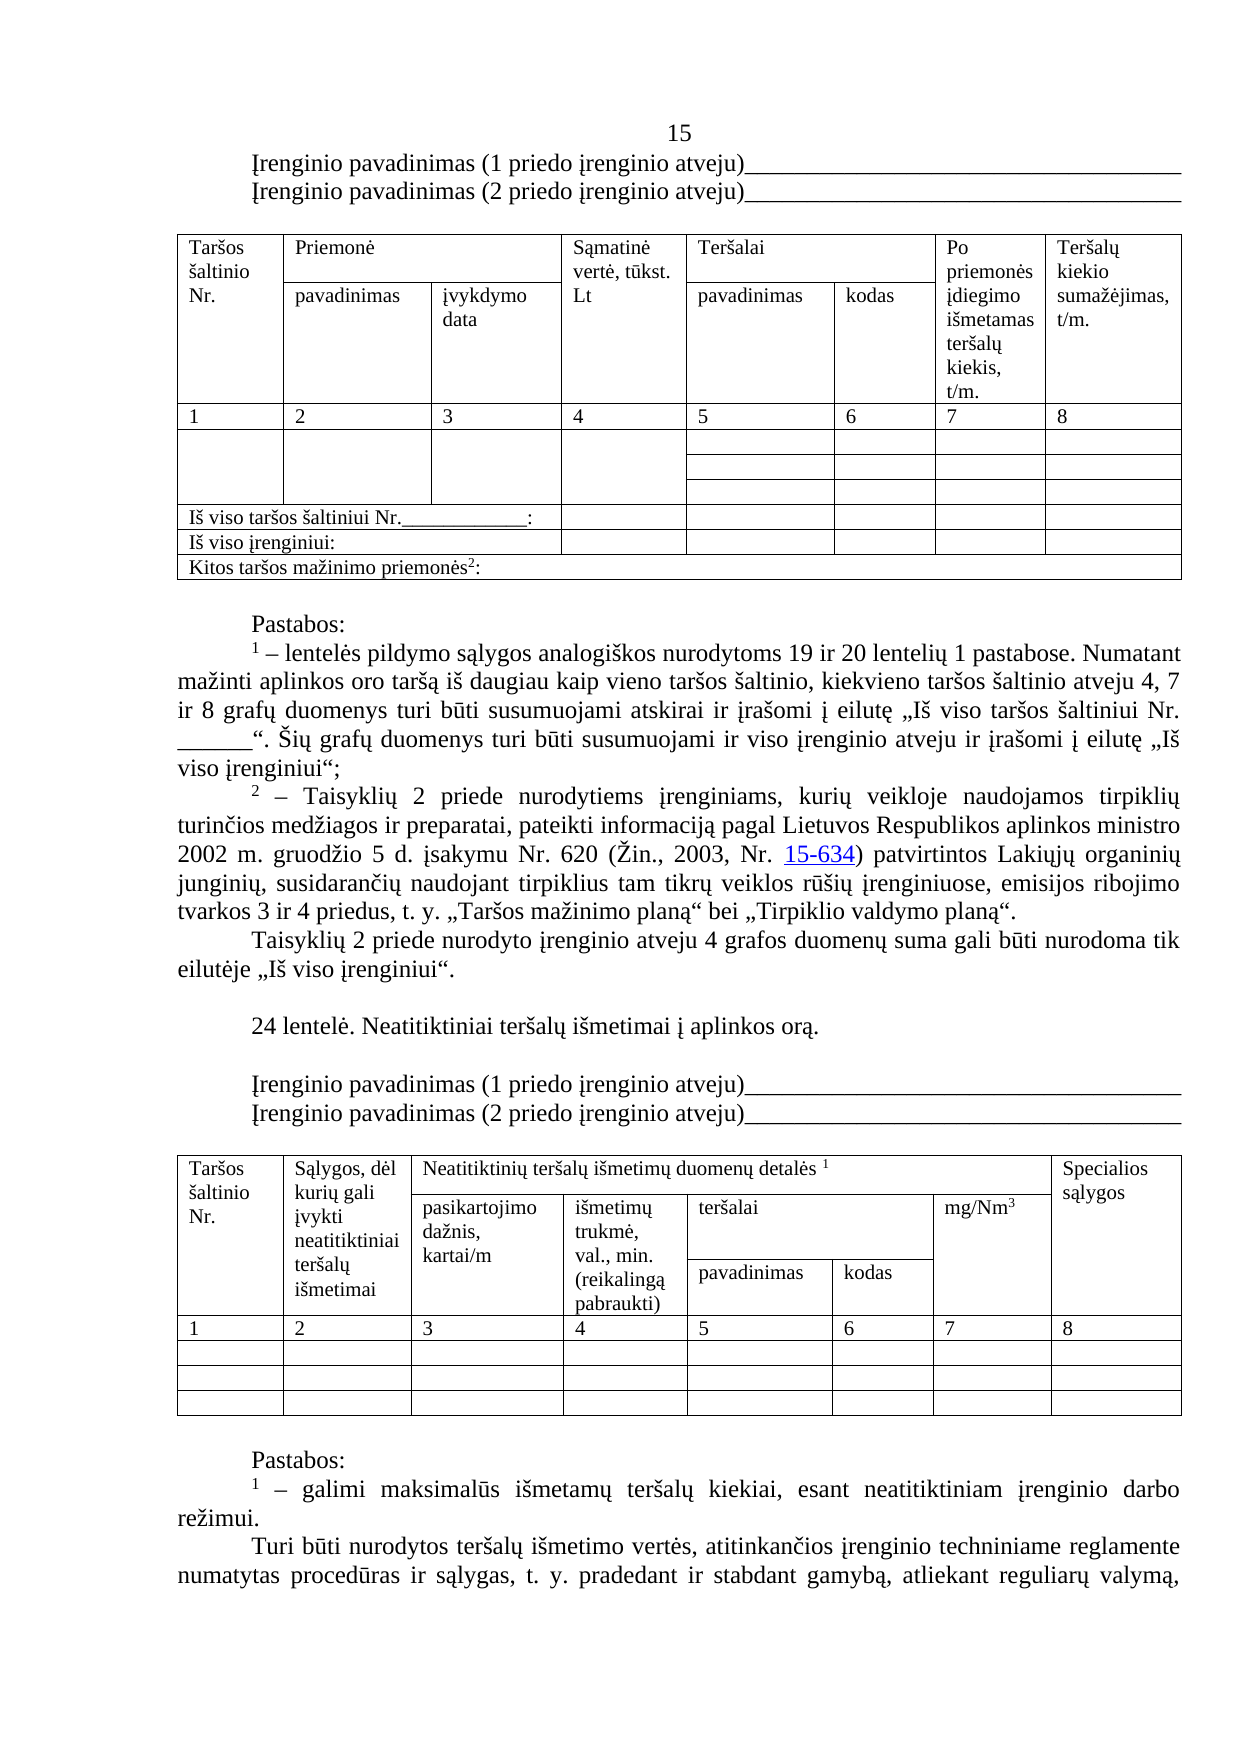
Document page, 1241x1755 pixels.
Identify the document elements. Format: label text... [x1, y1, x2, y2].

table_cell [178, 1366, 283, 1390]
table_cell [412, 1341, 563, 1365]
table_cell pasikartojimo dažnis, kartai/m [412, 1195, 563, 1315]
text 1 – lentelės pildymo sąlygos analogiškos nurodytoms 19 ir 20 lentelių 1 pastabose. Numatant mažinti aplinkos oro taršą iš daugiau kaip vieno taršos šaltinio, kiekvieno taršos šaltinio atveju 4, 7 ir 8 grafų duomenys turi būti susumuojami atskirai ir įrašomi į eilutę „Iš viso taršos šaltiniui Nr. ______“. Šių grafų duomenys turi būti susumuojami ir viso įrenginio atveju ir įrašomi į eilutę „Iš viso įrenginiui“; [177, 638, 1181, 781]
table_header Sąlygos, dėl kurių gali įvykti neatitiktiniai teršalų išmetimai [284, 1156, 411, 1315]
table_cell [687, 455, 834, 479]
table_header Po priemonės įdiegimo išmetamas teršalų kiekis, t/m. [936, 235, 1045, 403]
table_cell 1 [178, 404, 283, 428]
table_cell [833, 1341, 933, 1365]
text Įrenginio pavadinimas (1 priedo įrenginio atveju) [177, 148, 1181, 176]
table_cell 6 [835, 404, 935, 428]
table_cell [412, 1366, 563, 1390]
table_cell Iš viso taršos šaltiniui Nr.____________: [178, 505, 561, 529]
table_cell 8 [1052, 1316, 1181, 1340]
table_header Specialios sąlygos [1052, 1156, 1181, 1315]
table_cell Iš viso įrenginiui: [178, 530, 561, 554]
table_cell [835, 455, 935, 479]
table_cell [1046, 530, 1181, 554]
table_cell [833, 1366, 933, 1390]
table_cell [936, 530, 1045, 554]
table_cell [1052, 1341, 1181, 1365]
table_cell 6 [833, 1316, 933, 1340]
table_cell pavadinimas [687, 283, 834, 403]
table_cell [562, 505, 686, 529]
table_cell 1 [178, 1316, 283, 1340]
text 1 – galimi maksimalūs išmetamų teršalų kiekiai, esant neatitiktiniam įrenginio darbo režimui. [177, 1474, 1181, 1531]
table_cell [178, 430, 283, 504]
table_cell įvykdymo data [432, 283, 561, 403]
text Turi būti nurodytos teršalų išmetimo vertės, atitinkančios įrenginio techniniame reglamente numatytas procedūras ir sąlygas, t. y. pradedant ir stabdant gamybą, atliekant reguliarų valymą, [177, 1531, 1181, 1589]
text Pastabos: [177, 609, 1181, 638]
table_cell [835, 430, 935, 453]
table_cell [178, 1341, 283, 1365]
table_cell [564, 1341, 687, 1365]
table_cell [1052, 1391, 1181, 1415]
text 24 lentelė. Neatitiktiniai teršalų išmetimai į aplinkos orą. [177, 1011, 1181, 1040]
table_cell [687, 480, 834, 504]
table_cell [284, 430, 431, 504]
table_cell [687, 505, 834, 529]
table_cell [562, 530, 686, 554]
table_cell [1046, 505, 1181, 529]
table_header Taršos šaltinio Nr. [178, 235, 283, 403]
table_cell 2 [284, 1316, 411, 1340]
table_cell 3 [432, 404, 561, 428]
table_cell [412, 1391, 563, 1415]
table_cell [284, 1341, 411, 1365]
table_cell [1046, 480, 1181, 504]
table_header Teršalai [687, 235, 935, 282]
table_cell [936, 430, 1045, 453]
table_cell [1052, 1366, 1181, 1390]
table_cell [687, 430, 834, 453]
table_header Sąmatinė vertė, tūkst. Lt [562, 235, 686, 403]
table_cell [688, 1391, 832, 1415]
table_cell mg/Nm3 [934, 1195, 1051, 1315]
table_cell [688, 1341, 832, 1365]
table_cell [178, 1391, 283, 1415]
table_cell [688, 1366, 832, 1390]
table_cell [562, 430, 686, 504]
table_cell [1046, 430, 1181, 453]
table_cell [833, 1391, 933, 1415]
table_cell [934, 1366, 1051, 1390]
table_cell [564, 1391, 687, 1415]
table_cell [936, 505, 1045, 529]
table_cell [432, 430, 561, 504]
table_cell kodas [835, 283, 935, 403]
table_cell [936, 480, 1045, 504]
table_cell [835, 505, 935, 529]
table_header Priemonė [284, 235, 561, 282]
table_cell 4 [562, 404, 686, 428]
table_cell [936, 455, 1045, 479]
text Taisyklių 2 priede nurodyto įrenginio atveju 4 grafos duomenų suma gali būti nurodoma tik eilutėje „Iš viso įrenginiui“. [177, 925, 1181, 983]
text Pastabos: [177, 1445, 1181, 1474]
text Įrenginio pavadinimas (2 priedo įrenginio atveju) [177, 1098, 1181, 1126]
table_cell kodas [833, 1260, 933, 1315]
table_cell [564, 1366, 687, 1390]
table_cell 4 [564, 1316, 687, 1340]
table_header Teršalų kiekio sumažėjimas, t/m. [1046, 235, 1181, 403]
table_cell teršalai [688, 1195, 933, 1259]
table_cell 5 [688, 1316, 832, 1340]
table_cell 3 [412, 1316, 563, 1340]
table_cell [835, 530, 935, 554]
table_cell pavadinimas [284, 283, 431, 403]
table_cell 5 [687, 404, 834, 428]
text 2 – Taisyklių 2 priede nurodytiems įrenginiams, kurių veikloje naudojamos tirpiklių turinčios medžiagos ir preparatai, pateikti informaciją pagal Lietuvos Respublikos aplinkos ministro 2002 m. gruodžio 5 d. įsakymu Nr. 620 (Žin., 2003, Nr. 15-634) patvirtintos Lakiųjų organinių junginių, susidarančių naudojant tirpiklius tam tikrų veiklos rūšių įrenginiuose, emisijos ribojimo tvarkos 3 ir 4 priedus, t. y. „Taršos mažinimo planą“ bei „Tirpiklio valdymo planą“. [177, 781, 1181, 925]
table_header Taršos šaltinio Nr. [178, 1156, 283, 1315]
table_cell 2 [284, 404, 431, 428]
text Įrenginio pavadinimas (2 priedo įrenginio atveju) [177, 176, 1181, 205]
table_cell išmetimų trukmė, val., min. (reikalingą pabraukti) [564, 1195, 687, 1315]
table_cell [934, 1391, 1051, 1415]
table_cell [284, 1366, 411, 1390]
table_cell pavadinimas [688, 1260, 832, 1315]
table_cell 8 [1046, 404, 1181, 428]
table_header Neatitiktinių teršalų išmetimų duomenų detalės 1 [412, 1156, 1051, 1193]
table_cell 7 [934, 1316, 1051, 1340]
table_cell [1046, 455, 1181, 479]
table_cell Kitos taršos mažinimo priemonės2: [178, 555, 1181, 579]
table_cell 7 [936, 404, 1045, 428]
table_cell [284, 1391, 411, 1415]
table_cell [934, 1341, 1051, 1365]
table_cell [687, 530, 834, 554]
table_cell [835, 480, 935, 504]
text Įrenginio pavadinimas (1 priedo įrenginio atveju) [177, 1069, 1181, 1098]
